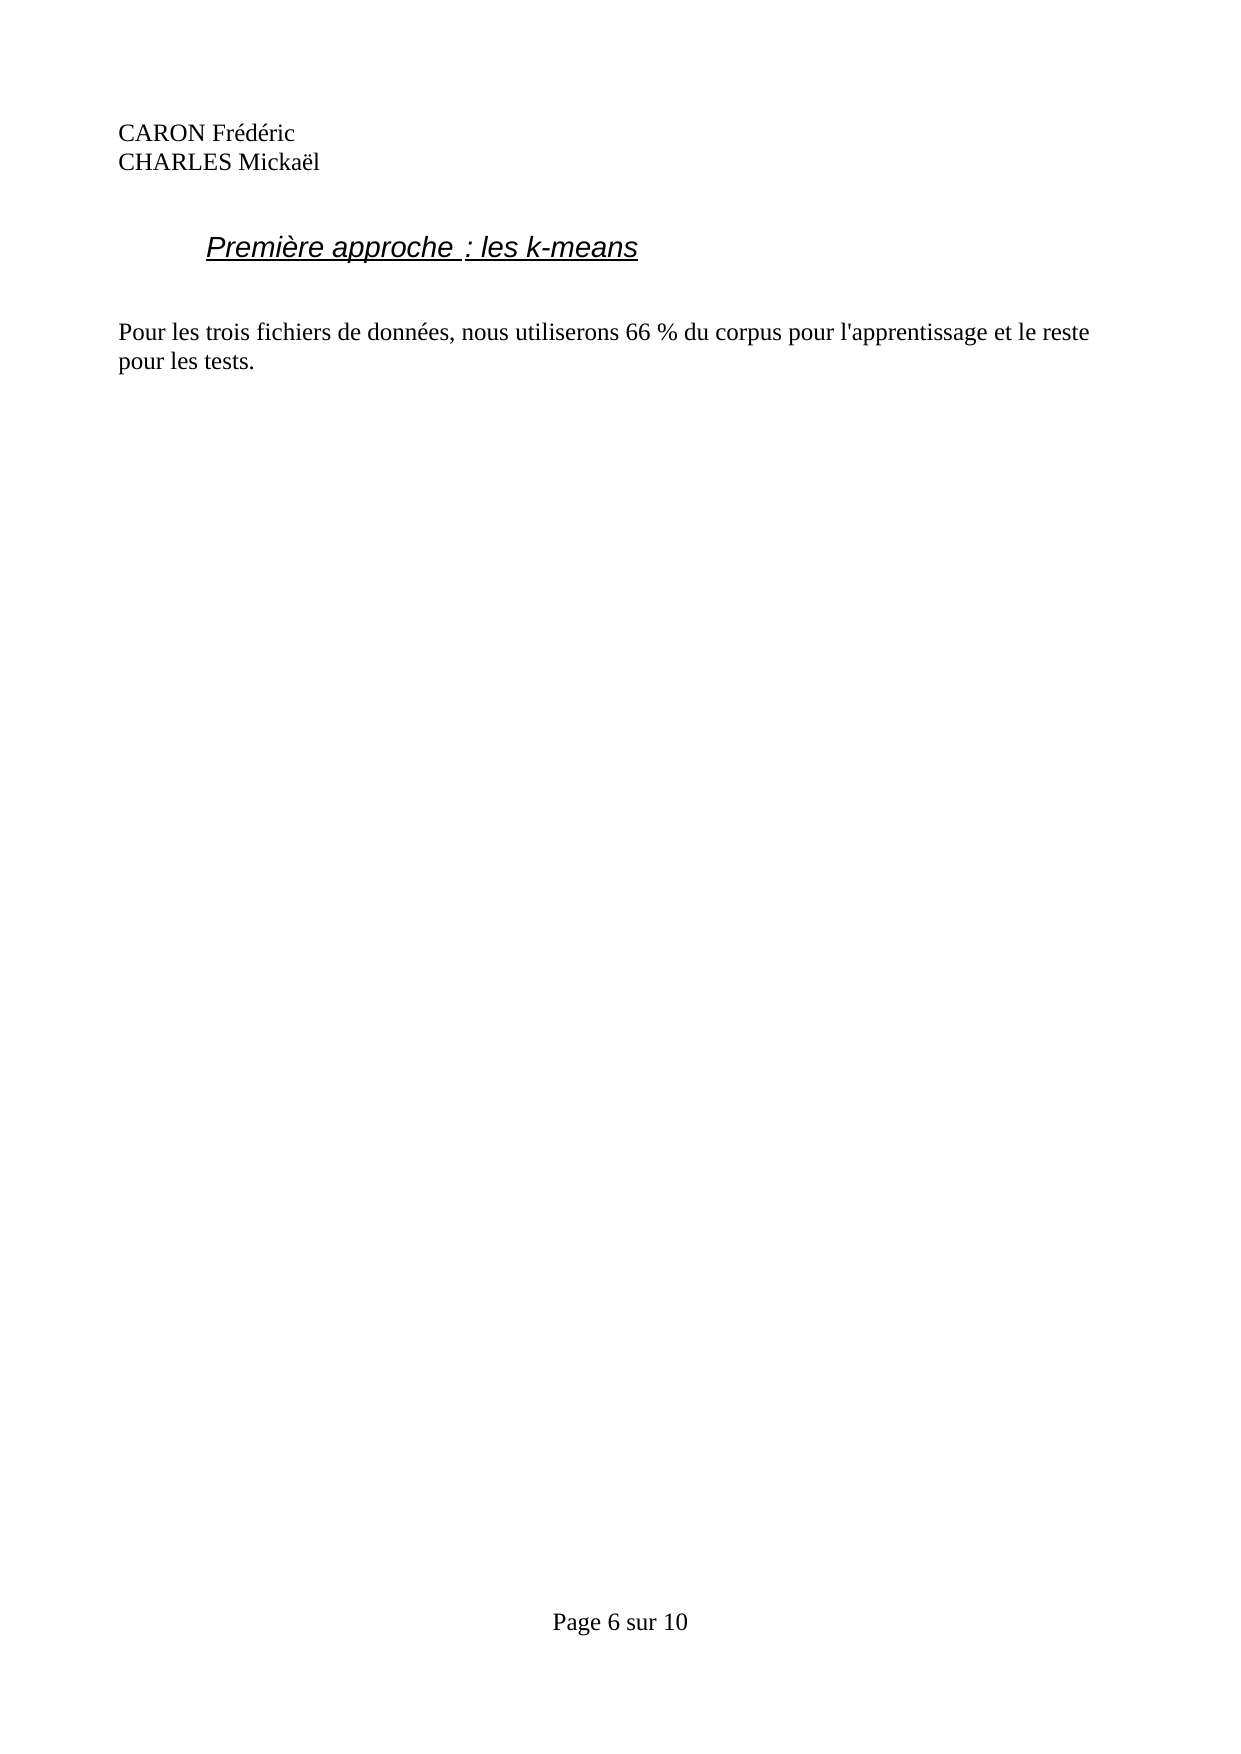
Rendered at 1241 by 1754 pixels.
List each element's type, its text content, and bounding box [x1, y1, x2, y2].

subtitle Première approche : les k-means [206, 230, 1122, 264]
text Pour les trois fichiers de données, nous utiliserons 66 % du corpus pour l'apprentissage et le reste pour les tests. [118, 317, 1122, 375]
